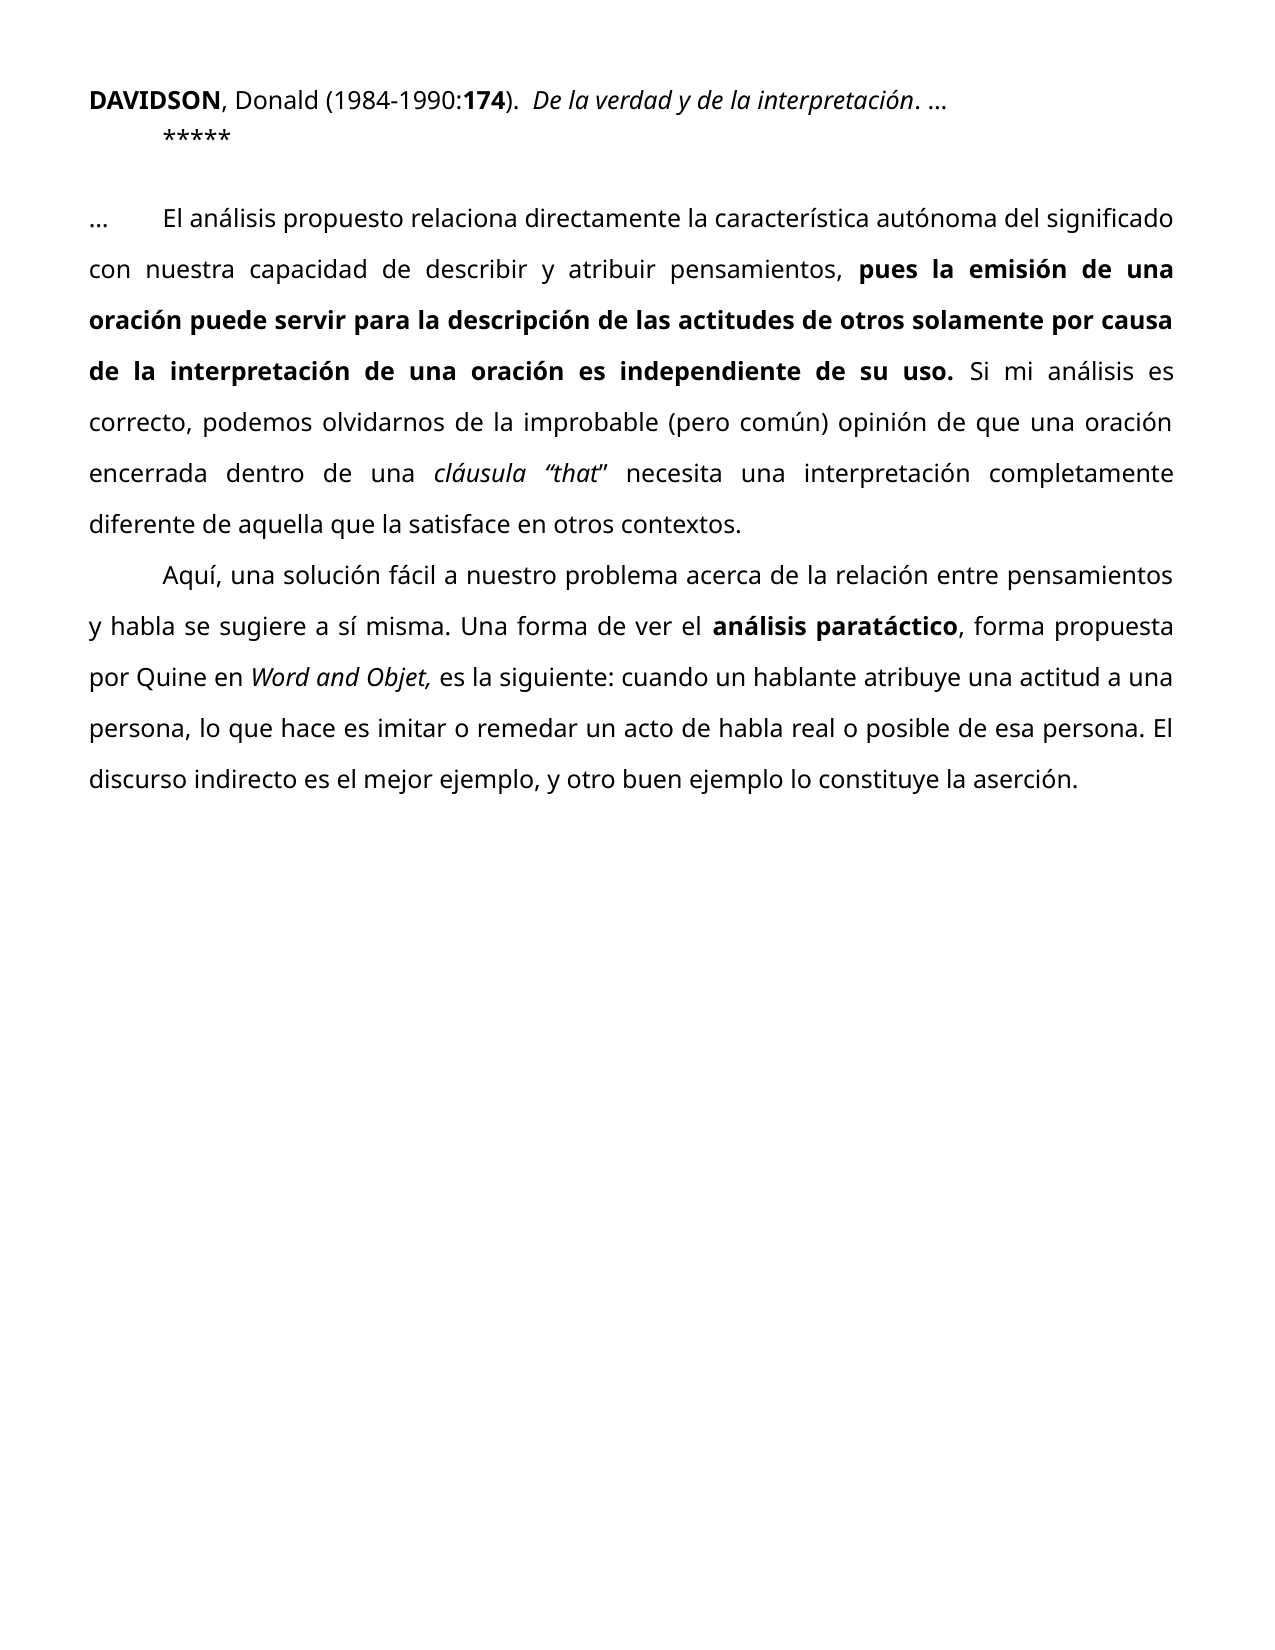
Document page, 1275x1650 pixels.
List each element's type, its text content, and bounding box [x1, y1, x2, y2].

text DAVIDSON, Donald (1984-1990:174). De la verdad y de la interpretación. … ***** [88, 83, 1174, 156]
text … El análisis propuesto relaciona directamente la característica autónoma del significado con nuestra capacidad de describir y atribuir pensamientos, pues la emisión de una oración puede servir para la descripción de las actitudes de otros solamente por causa de la interpretación de una oración es independiente de su uso. Si mi análisis es correcto, podemos olvidarnos de la improbable (pero común) opinión de que una oración encerrada dentro de una cláusula “that” necesita una interpretación completamente diferente de aquella que la satisface en otros contextos. [88, 200, 1174, 541]
text Aquí, una solución fácil a nuestro problema acerca de la relación entre pensamientos y habla se sugiere a sí misma. Una forma de ver el análisis paratáctico, forma propuesta por Quine en Word and Objet, es la siguiente: cuando un hablante atribuye una actitud a una persona, lo que hace es imitar o remedar un acto de habla real o posible de esa persona. El discurso indirecto es el mejor ejemplo, y otro buen ejemplo lo constituye la aserción. [88, 557, 1174, 796]
